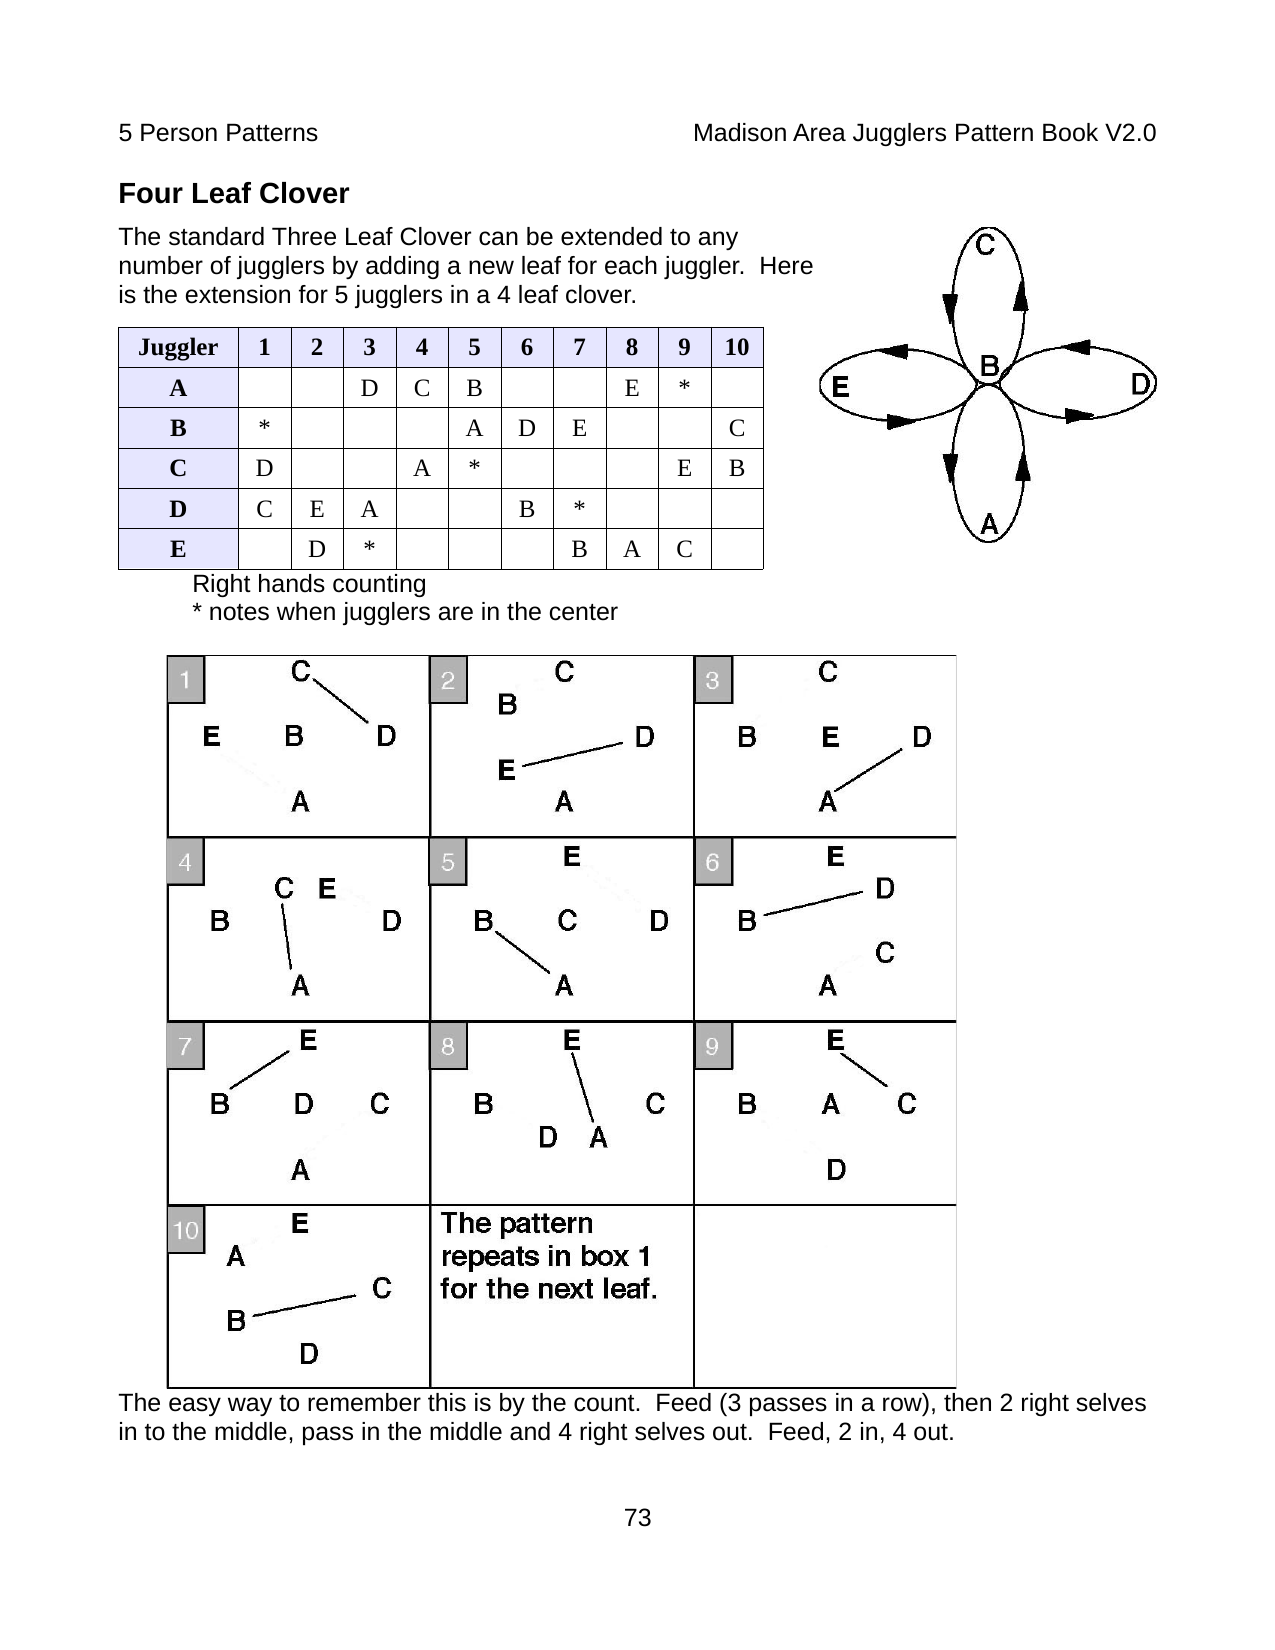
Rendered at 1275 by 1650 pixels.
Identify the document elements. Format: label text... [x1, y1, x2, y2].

table_cell A [449, 408, 501, 448]
table_cell C [397, 368, 448, 407]
table_header 4 [397, 328, 448, 367]
table_cell D [292, 529, 343, 568]
table_cell * [449, 449, 501, 488]
table_cell [712, 489, 763, 528]
table_cell [607, 489, 658, 528]
table_cell [397, 408, 448, 448]
table_header 9 [659, 328, 711, 367]
table_header 8 [607, 328, 658, 367]
table_cell [397, 529, 448, 568]
table_cell [659, 489, 711, 528]
table_cell [712, 368, 763, 407]
text The standard Three Leaf Clover can be extended to any number of jugglers by adding a new leaf for each juggler. Here is the extension for 5 jugglers in a 4 leaf clover. [118, 222, 1157, 309]
table_cell [344, 408, 396, 448]
table_cell * [554, 489, 606, 528]
text The easy way to remember this is by the count. Feed (3 passes in a row), then 2 right selves in to the middle, pass in the middle and 4 right selves out. Feed, 2 in, 4 out. [118, 1386, 1157, 1446]
table_cell C [239, 489, 291, 528]
table_header Juggler [119, 328, 238, 367]
table_cell B [449, 368, 501, 407]
table_header 7 [554, 328, 606, 367]
text * notes when jugglers are in the center [118, 597, 1157, 626]
table_cell A [397, 449, 448, 488]
table_header 2 [292, 328, 343, 367]
table_cell A [119, 368, 238, 407]
table_cell D [344, 368, 396, 407]
table_cell B [502, 489, 553, 528]
table_cell [449, 529, 501, 568]
table_cell [607, 449, 658, 488]
subtitle Four Leaf Clover [118, 176, 1157, 210]
table_cell [554, 449, 606, 488]
table_cell [239, 529, 291, 568]
table_cell [239, 368, 291, 407]
table_cell [502, 368, 553, 407]
table_cell E [554, 408, 606, 448]
table_cell [502, 449, 553, 488]
table_cell E [659, 449, 711, 488]
text Right hands counting [118, 569, 1157, 597]
table_cell D [119, 489, 238, 528]
table_cell [292, 408, 343, 448]
table_cell B [712, 449, 763, 488]
table_cell A [344, 489, 396, 528]
table_cell [292, 449, 343, 488]
table_cell E [119, 529, 238, 568]
table_header 10 [712, 328, 763, 367]
table_cell * [344, 529, 396, 568]
table_header 1 [239, 328, 291, 367]
table_cell [344, 449, 396, 488]
table_cell D [239, 449, 291, 488]
picture [166, 655, 957, 1389]
table_cell * [239, 408, 291, 448]
table_cell [502, 529, 553, 568]
table_cell C [659, 529, 711, 568]
picture [819, 227, 1157, 543]
table_cell [397, 489, 448, 528]
table_cell A [607, 529, 658, 568]
table_cell C [119, 449, 238, 488]
table_cell B [119, 408, 238, 448]
table_cell [712, 529, 763, 568]
table_cell [659, 408, 711, 448]
table_cell [292, 368, 343, 407]
table_cell [607, 408, 658, 448]
table_header 5 [449, 328, 501, 367]
table_cell E [607, 368, 658, 407]
table_cell * [659, 368, 711, 407]
table_cell C [712, 408, 763, 448]
table_cell [554, 368, 606, 407]
table_header 6 [502, 328, 553, 367]
table_cell B [554, 529, 606, 568]
table_cell [449, 489, 501, 528]
table_header 3 [344, 328, 396, 367]
table_cell D [502, 408, 553, 448]
table_cell E [292, 489, 343, 528]
